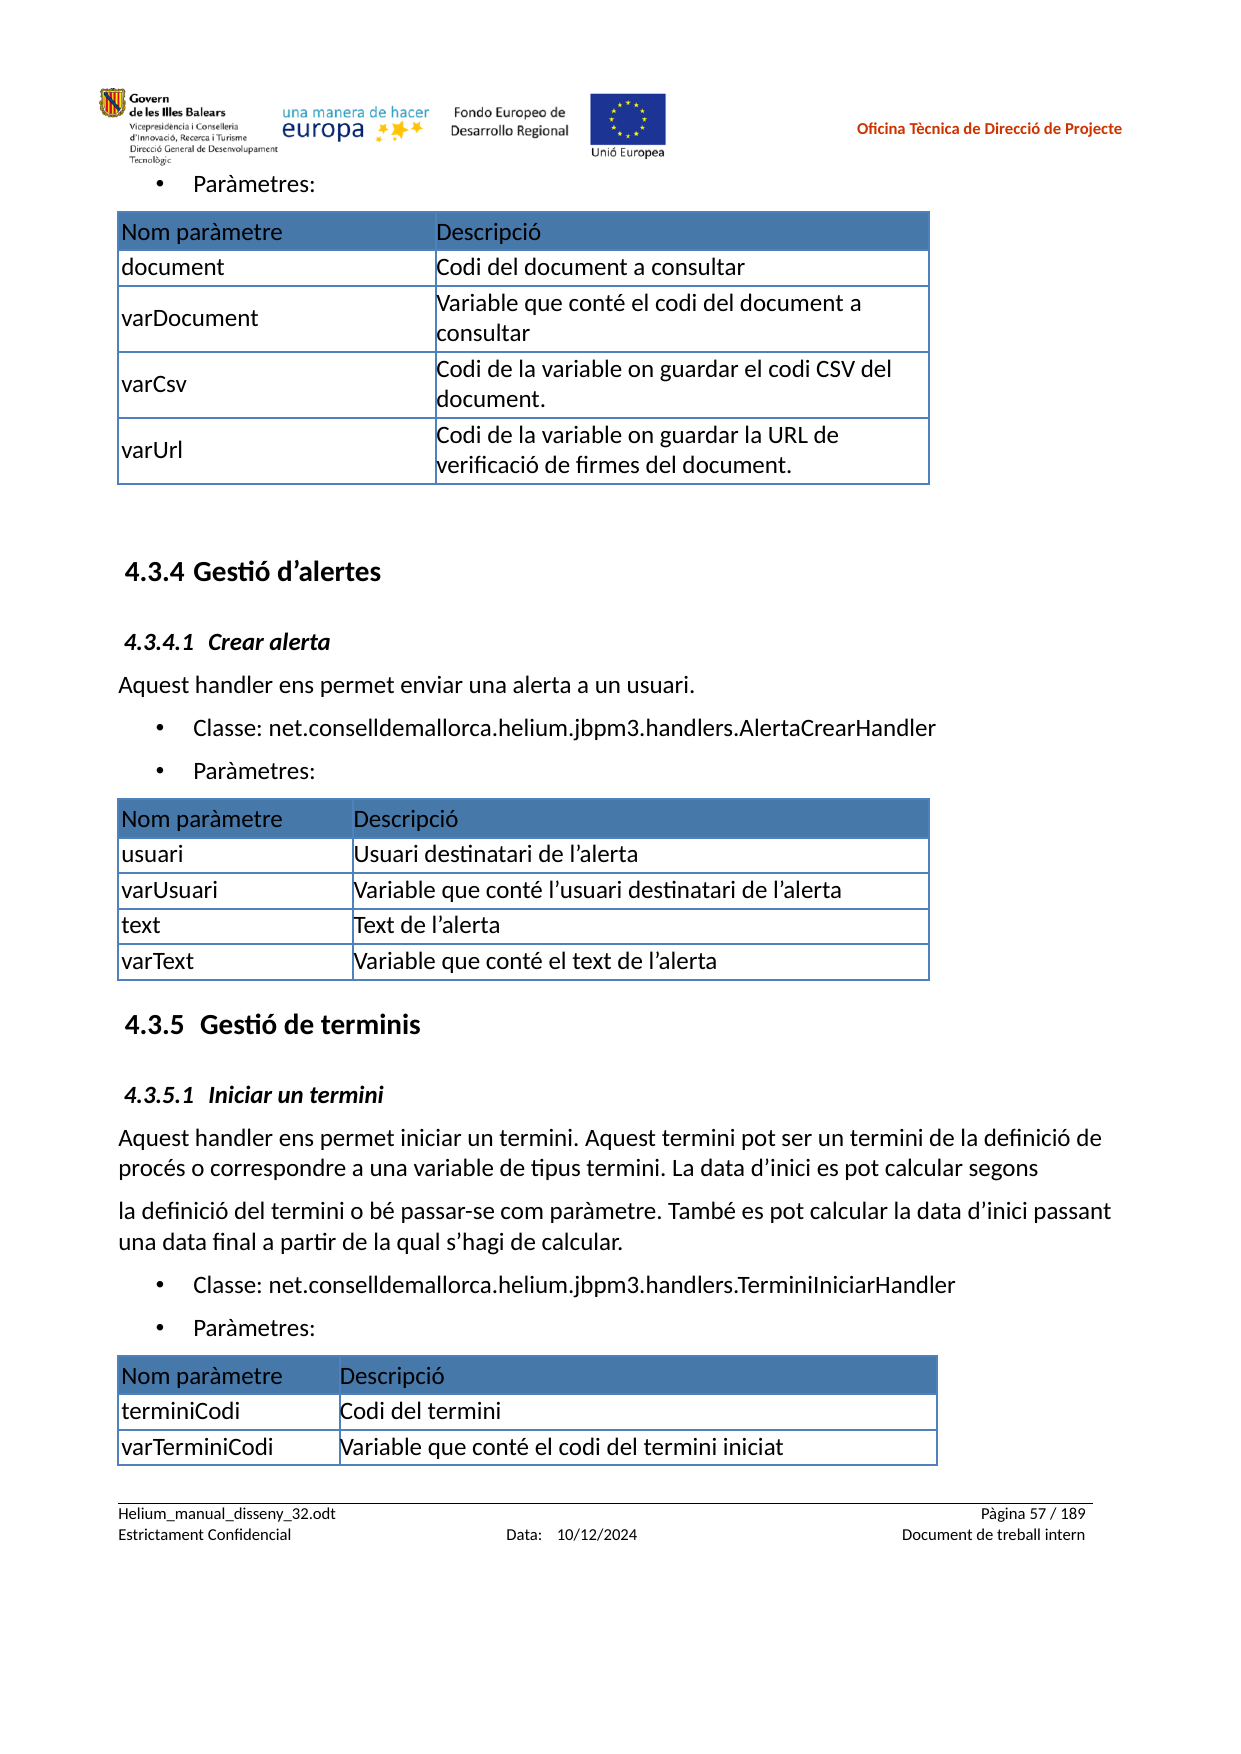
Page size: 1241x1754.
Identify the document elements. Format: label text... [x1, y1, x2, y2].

table_header Nom paràmetre [119, 1357, 339, 1393]
list Paràmetres: [156, 168, 1122, 198]
table_header Descripció [354, 800, 928, 837]
subtitle Gestió de terminis [118, 1006, 1122, 1041]
table_cell Codi del document a consultar [437, 251, 928, 285]
text Aquest handler ens permet iniciar un termini. Aquest termini pot ser un termini de la definició de procés o correspondre a una variable de tipus termini. La data d’inici es pot calcular segons [118, 1122, 1122, 1183]
table_cell text [119, 910, 352, 943]
table_cell varDocument [119, 287, 435, 351]
subtitle Iniciar un termini [118, 1079, 1122, 1109]
table_cell Variable que conté el codi del termini iniciat [341, 1431, 936, 1464]
table_cell varUrl [119, 419, 435, 483]
subtitle Crear alerta [118, 626, 1122, 657]
table_cell varCsv [119, 353, 435, 417]
list Classe: net.conselldemallorca.helium.jbpm3.handlers.TerminiIniciarHandler [156, 1269, 1122, 1299]
picture [99, 87, 668, 166]
table_header Nom paràmetre [119, 213, 435, 249]
table_cell Text de l’alerta [354, 910, 928, 943]
table_cell document [119, 251, 435, 285]
table_cell Usuari destinatari de l’alerta [354, 839, 928, 872]
table_cell varUsuari [119, 874, 352, 908]
table_cell usuari [119, 839, 352, 872]
table_header Descripció [341, 1357, 936, 1393]
list Classe: net.conselldemallorca.helium.jbpm3.handlers.AlertaCrearHandler [156, 712, 1122, 743]
table_cell varText [119, 945, 352, 979]
table_cell Variable que conté el codi del document a consultar [437, 287, 928, 351]
table_cell Codi de la variable on guardar la URL de verificació de firmes del document. [437, 419, 928, 483]
table_header Descripció [437, 213, 928, 249]
table_header Nom paràmetre [119, 800, 352, 837]
table_cell varTerminiCodi [119, 1431, 339, 1464]
table_cell Codi del termini [341, 1395, 936, 1429]
table_cell Codi de la variable on guardar el codi CSV del document. [437, 353, 928, 417]
text la definició del termini o bé passar-se com paràmetre. També es pot calcular la data d’inici passant una data final a partir de la qual s’hagi de calcular. [118, 1195, 1122, 1256]
list Paràmetres: [156, 755, 1122, 786]
table_cell Variable que conté l’usuari destinatari de l’alerta [354, 874, 928, 908]
table_cell terminiCodi [119, 1395, 339, 1429]
text Aquest handler ens permet enviar una alerta a un usuari. [118, 669, 1122, 699]
subtitle Gestió d’alertes [118, 553, 1122, 589]
table_cell Variable que conté el text de l’alerta [354, 945, 928, 979]
list Paràmetres: [156, 1312, 1122, 1342]
